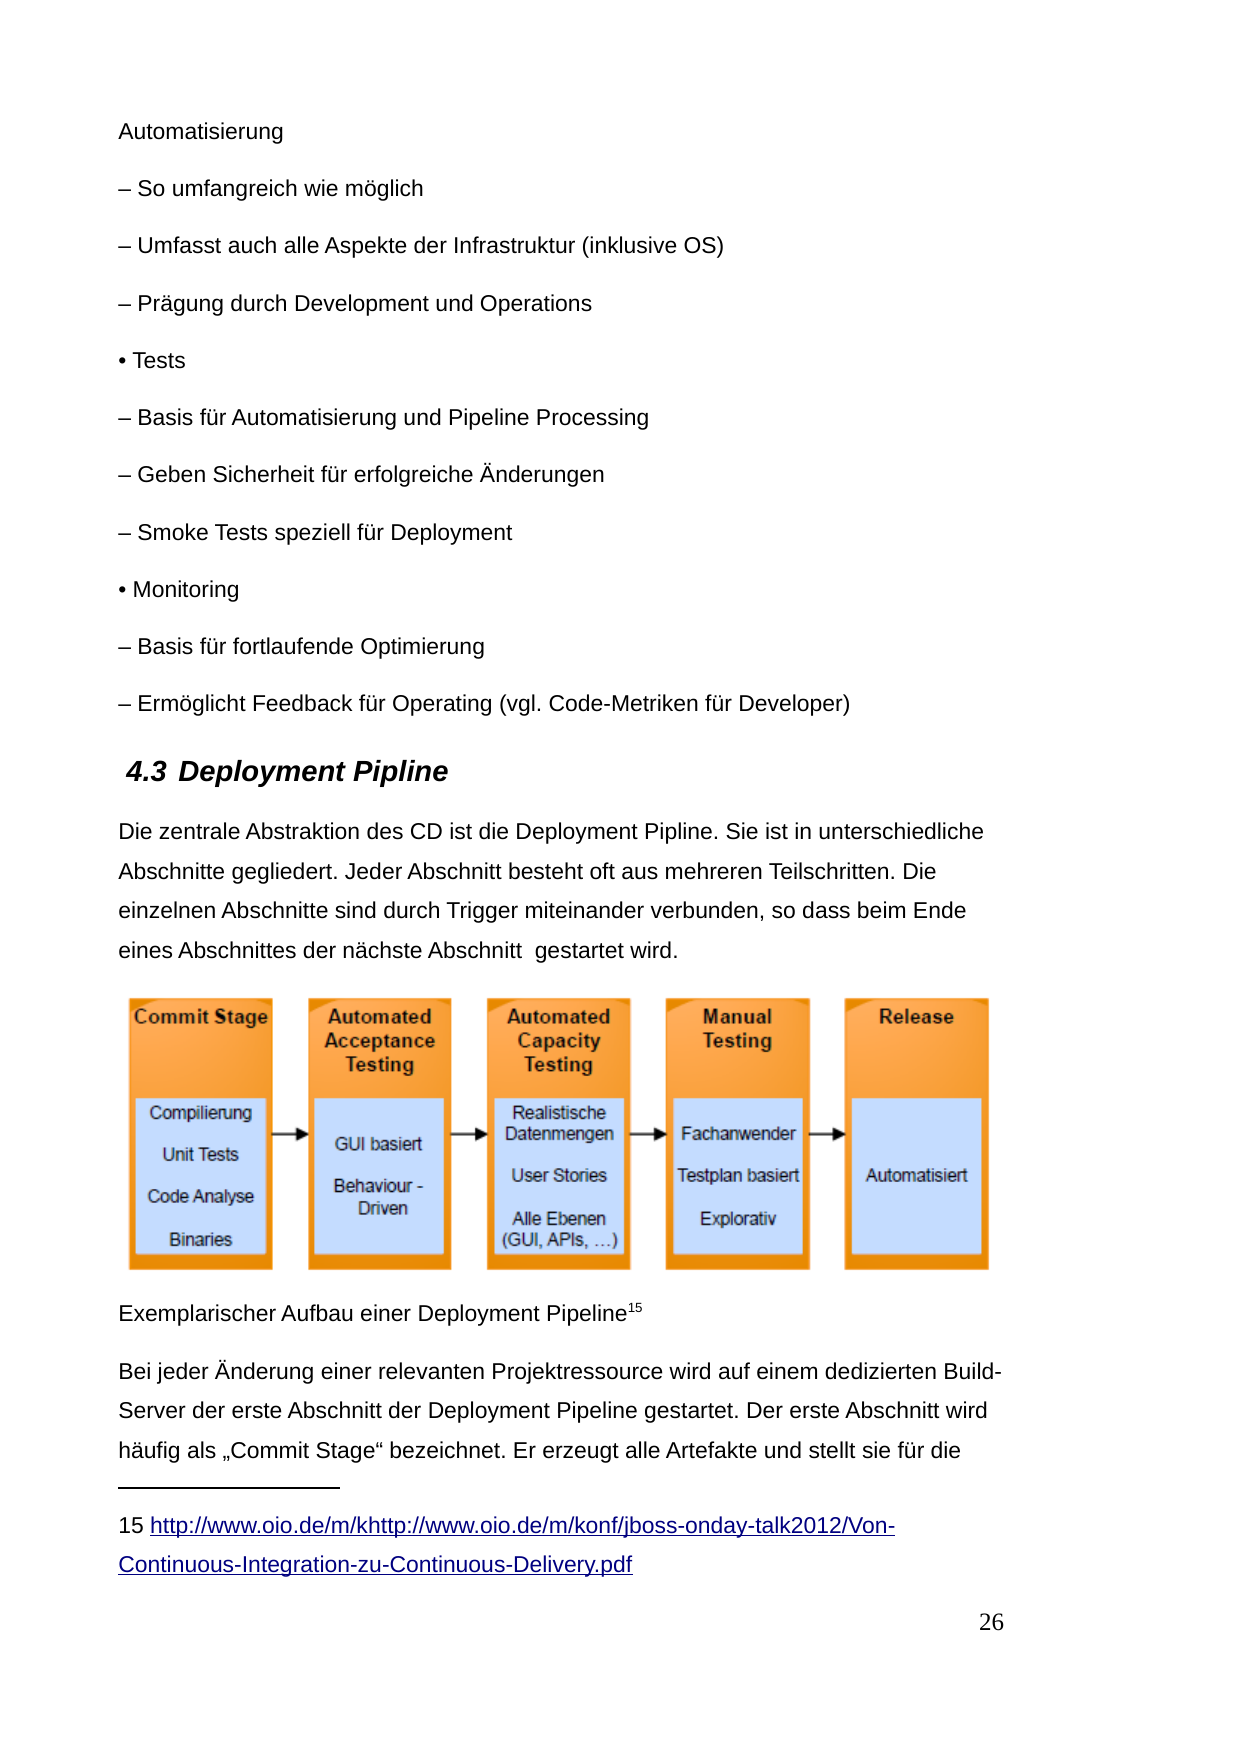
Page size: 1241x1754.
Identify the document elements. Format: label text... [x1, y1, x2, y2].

text – Smoke Tests speziell für Deployment [118, 518, 1004, 545]
text – So umfangreich wie möglich [118, 175, 1004, 202]
text – Ermöglicht Feedback für Operating (vgl. Code-Metriken für Developer) [118, 690, 1004, 716]
text – Geben Sicherheit für erfolgreiche Änderungen [118, 461, 1004, 488]
text http://www.oio.de/m/khttp://www.oio.de/m/konf/jboss-onday-talk2012/Von-Continuous-Integration-zu-Continuous-Delivery.pdf [118, 1512, 1004, 1578]
text Bei jeder Änderung einer relevanten Projektressource wird auf einem dedizierten Build-Server der erste Abschnitt der Deployment Pipeline gestartet. Der erste Abschnitt wird häufig als „Commit Stage“ bezeichnet. Er erzeugt alle Artefakte und stellt sie für die [118, 1358, 1004, 1463]
text • Tests [118, 347, 1004, 373]
text • Monitoring [118, 576, 1004, 602]
text – Umfasst auch alle Aspekte der Infrastruktur (inklusive OS) [118, 232, 1004, 259]
text Exemplarischer Aufbau einer Deployment Pipeline [118, 1288, 1004, 1327]
text – Basis für fortlaufende Optimierung [118, 633, 1004, 659]
text – Prägung durch Development und Operations [118, 290, 1004, 316]
text Die zentrale Abstraktion des CD ist die Deployment Pipline. Sie ist in unterschiedliche Abschnitte gegliedert. Jeder Abschnitt besteht oft aus mehreren Teilschritten. Die einzelnen Abschnitte sind durch Trigger miteinander verbunden, so dass beim Ende eines Abschnittes der nächste Abschnitt gestartet wird. [118, 818, 1004, 963]
subtitle Deployment Pipline [118, 754, 1004, 788]
text – Basis für Automatisierung und Pipeline Processing [118, 404, 1004, 430]
text Automatisierung [118, 118, 1004, 144]
picture [118, 976, 1004, 1288]
